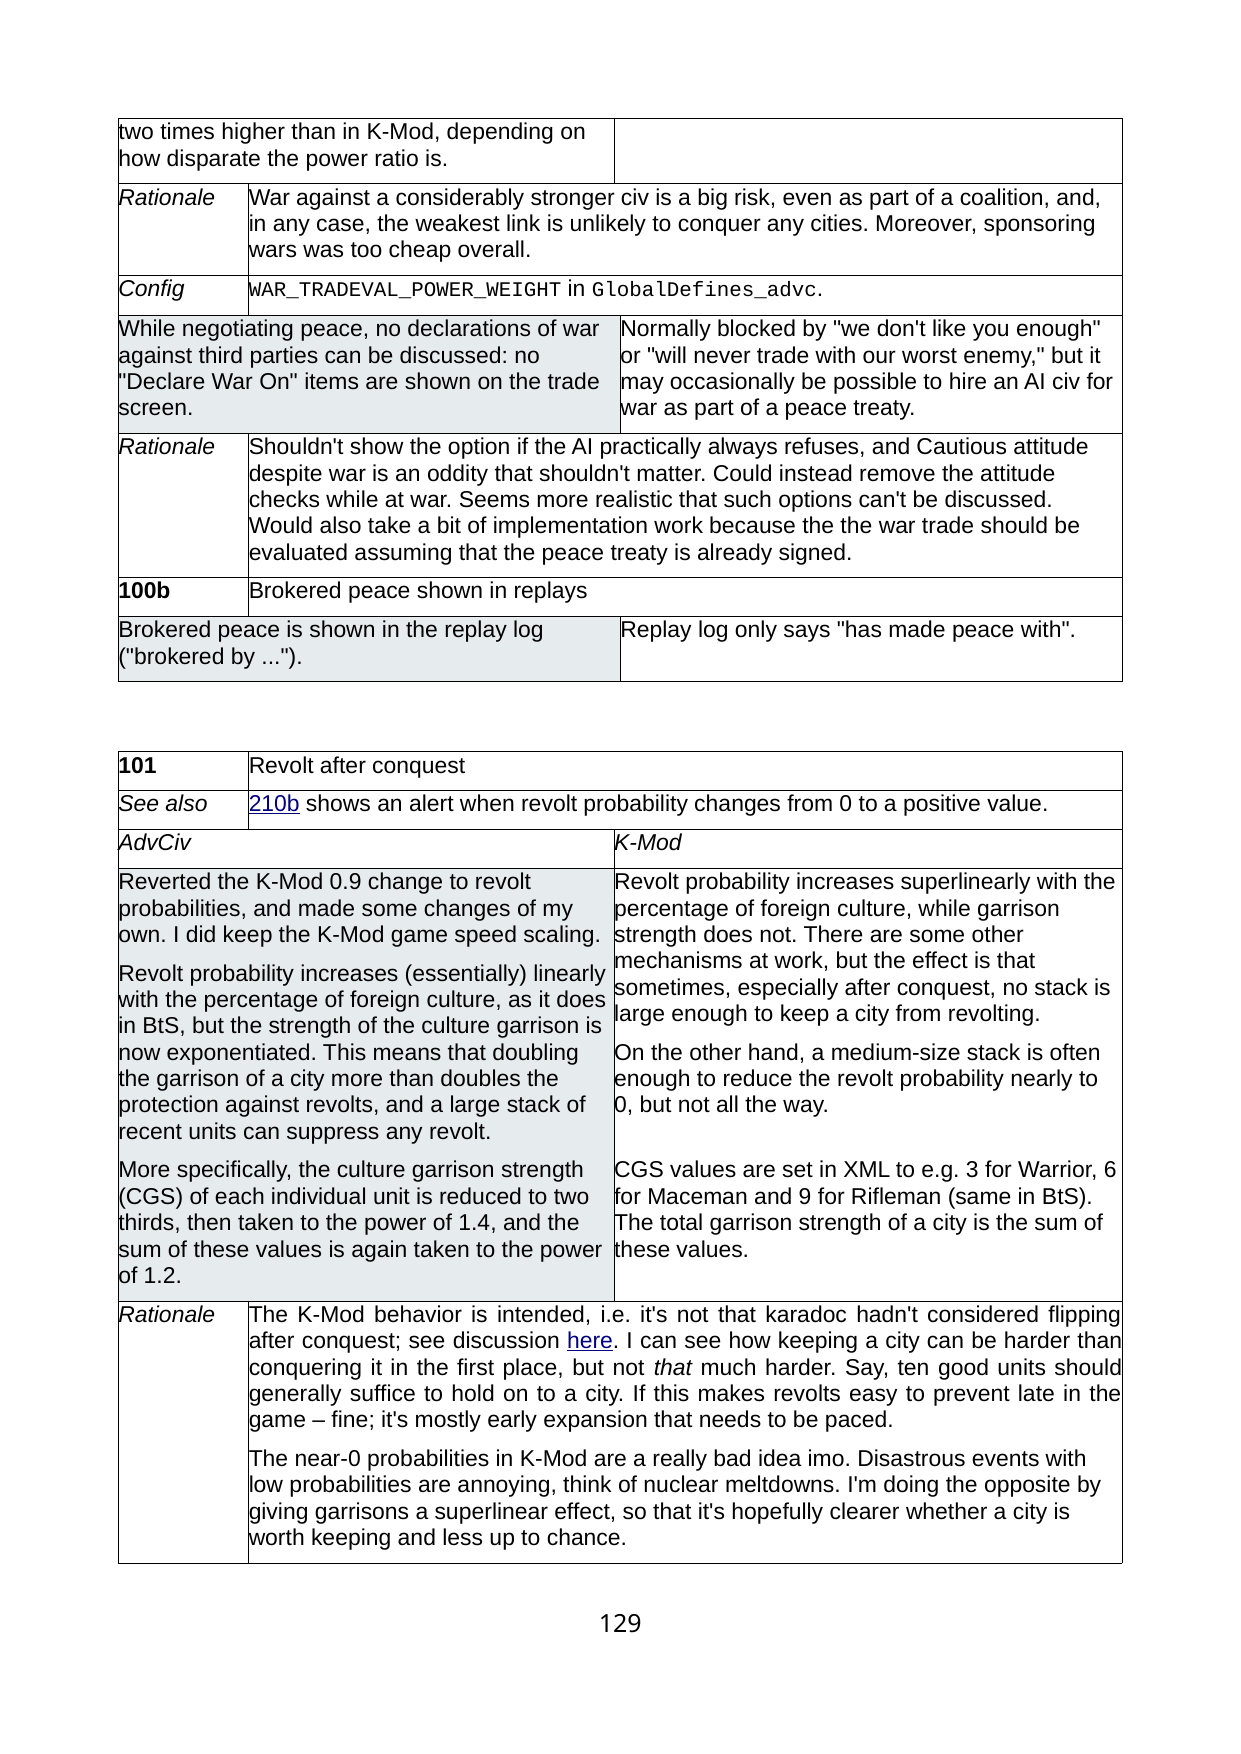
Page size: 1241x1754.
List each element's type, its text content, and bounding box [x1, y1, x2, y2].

table_header 101 [119, 752, 248, 790]
table_cell Shouldn't show the option if the AI practically always refuses, and Cautious attitude despite war is an oddity that shouldn't matter. Could instead remove the attitude checks while at war. Seems more realistic that such options can't be discussed. Would also take a bit of implementation work because the the war trade should be evaluated assuming that the peace treaty is already signed. [249, 434, 1122, 577]
table_cell Reverted the K-Mod 0.9 change to revolt probabilities, and made some changes of my own. I did keep the K-Mod game speed scaling. Revolt probability increases (essentially) linearly with the percentage of foreign culture, as it does in BtS, but the strength of the culture garrison is now exponentiated. This means that doubling the garrison of a city more than doubles the protection against revolts, and a large stack of recent units can suppress any revolt. More specifically, the culture garrison strength (CGS) of each individual unit is reduced to two thirds, then taken to the power of 1.4, and the sum of these values is again taken to the power of 1.2. [119, 869, 614, 1301]
table_cell Config [119, 276, 248, 315]
table_cell K-Mod [615, 830, 1122, 868]
table_cell Rationale [119, 434, 248, 577]
table_cell See also [119, 791, 248, 829]
table_cell 100b [119, 578, 248, 616]
table_cell War against a considerably stronger civ is a big risk, even as part of a coalition, and, in any case, the weakest link is unlikely to conquer any cities. Moreover, sponsoring wars was too cheap overall. [249, 184, 1122, 275]
table_cell 210b shows an alert when revolt probability changes from 0 to a positive value. [249, 791, 1122, 829]
table_cell Normally blocked by "we don't like you enough" or "will never trade with our worst enemy," but it may occasionally be possible to hire an AI civ for war as part of a peace treaty. [621, 316, 1122, 433]
table_cell Rationale [119, 1302, 248, 1563]
table_cell Brokered peace is shown in the replay log ("brokered by ..."). [119, 617, 620, 681]
table_cell AdvCiv [119, 830, 614, 868]
table_cell The K-Mod behavior is intended, i.e. it's not that karadoc hadn't considered flipping after conquest; see discussion here. I can see how keeping a city can be harder than conquering it in the first place, but not that much harder. Say, ten good units should generally suffice to hold on to a city. If this makes revolts easy to prevent late in the game – fine; it's mostly early expansion that needs to be paced. The near-0 probabilities in K-Mod are a really bad idea imo. Disastrous events with low probabilities are annoying, think of nuclear meltdowns. I'm doing the opposite by giving garrisons a superlinear effect, so that it's hopefully clearer whether a city is worth keeping and less up to chance. [249, 1302, 1122, 1563]
table_cell While negotiating peace, no declarations of war against third parties can be discussed: no "Declare War On" items are shown on the trade screen. [119, 316, 620, 433]
table_cell [615, 119, 1122, 183]
table_cell Brokered peace shown in replays [249, 578, 1122, 616]
table_cell Revolt probability increases superlinearly with the percentage of foreign culture, while garrison strength does not. There are some other mechanisms at work, but the effect is that sometimes, especially after conquest, no stack is large enough to keep a city from revolting. On the other hand, a medium-size stack is often enough to reduce the revolt probability nearly to 0, but not all the way. CGS values are set in XML to e.g. 3 for Warrior, 6 for Maceman and 9 for Rifleman (same in BtS). The total garrison strength of a city is the sum of these values. [615, 869, 1122, 1301]
table_cell two times higher than in K-Mod, depending on how disparate the power ratio is. [119, 119, 614, 183]
table_header Revolt after conquest [249, 752, 1122, 790]
table_cell WAR_TRADEVAL_POWER_WEIGHT in GlobalDefines_advc. [249, 276, 1122, 315]
table_cell Rationale [119, 184, 248, 275]
table_cell Replay log only says "has made peace with". [621, 617, 1122, 681]
